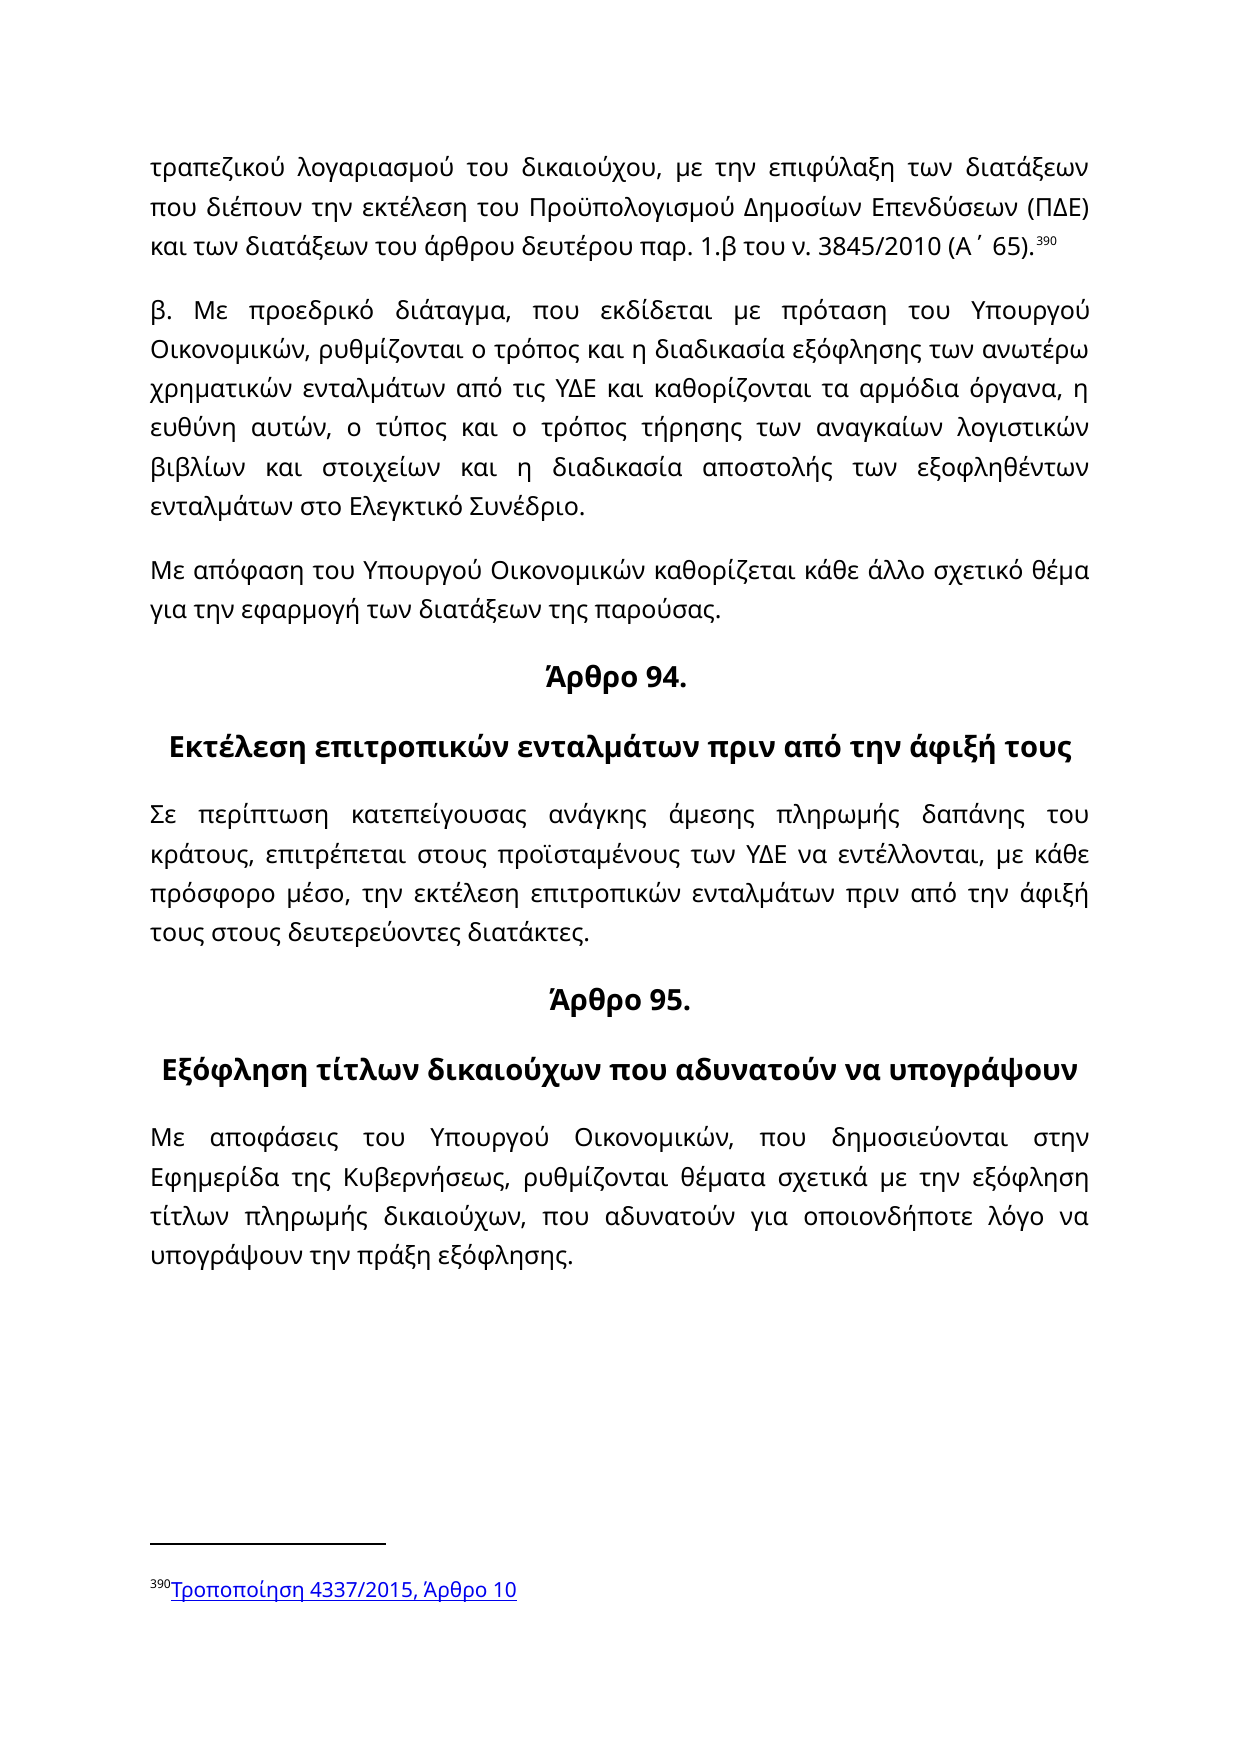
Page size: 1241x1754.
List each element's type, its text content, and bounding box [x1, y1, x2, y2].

subtitle Εκτέλεση επιτροπικών ενταλμάτων πριν από την άφιξή τους [150, 726, 1090, 766]
text β. Με προεδρικό διάταγμα, που εκδίδεται με πρότα­ση του Υπουργού Οικονομικών, ρυθμίζονται ο τρόπος και η διαδικασία εξόφλησης των ανωτέρω χρηματικών ενταλμάτων από τις ΥΔΕ και καθορίζονται τα αρμόδια όργανα, η ευθύνη αυτών, ο τύπος και ο τρόπος τήρησης των αναγκαίων λογιστικών βιβλίων και στοιχείων και η διαδικασία αποστολής των εξοφληθέντων ενταλμάτων στο Ελεγκτικό Συνέδριο. [150, 292, 1090, 522]
text Με απόφαση του Υπουργού Οικονομικών καθορίζεται κάθε άλλο σχετικό θέμα για την εφαρμογή των διατάξεων της παρούσας. [150, 552, 1090, 626]
text Με αποφάσεις του Υπουργού Οικονομικών, που δημοσιεύονται στην Εφημερίδα της Κυβερνήσεως, ρυθμίζονται θέματα σχετικά με την εξόφληση τίτλων πληρωμής δικαιούχων, που αδυνατούν για οποιονδήποτε λόγο να υπογράψουν την πράξη εξόφλησης. [150, 1120, 1090, 1272]
text τραπεζικού λογαριασμού του δικαιούχου, με την επιφύλαξη των διατάξεων που διέπουν την εκτέλεση του Προϋπολογισμού Δημοσίων Επενδύσεων (ΠΔΕ) και των διατάξεων του άρθρου δευτέρου παρ. 1.β του ν. 3845/2010 (Α΄ 65). [150, 150, 1090, 262]
text Σε περίπτωση κατεπείγουσας ανάγκης άμεσης πληρωμής δαπάνης του κράτους, επιτρέπεται στους προϊ­σταμένους των ΥΔΕ να εντέλλονται, με κάθε πρόσφορο μέσο, την εκτέλεση επιτροπικών ενταλμάτων πριν από την άφιξή τους στους δευτερεύοντες διατάκτες. [150, 797, 1090, 949]
subtitle Εξόφληση τίτλων δικαιούχων που αδυνατούν να υπογράψουν [150, 1049, 1090, 1089]
subtitle Άρθρο 95. [150, 979, 1090, 1018]
text Τροποποίηση 4337/2015, Άρθρο 10 [150, 1576, 1090, 1604]
subtitle Άρθρο 94. [150, 656, 1090, 696]
